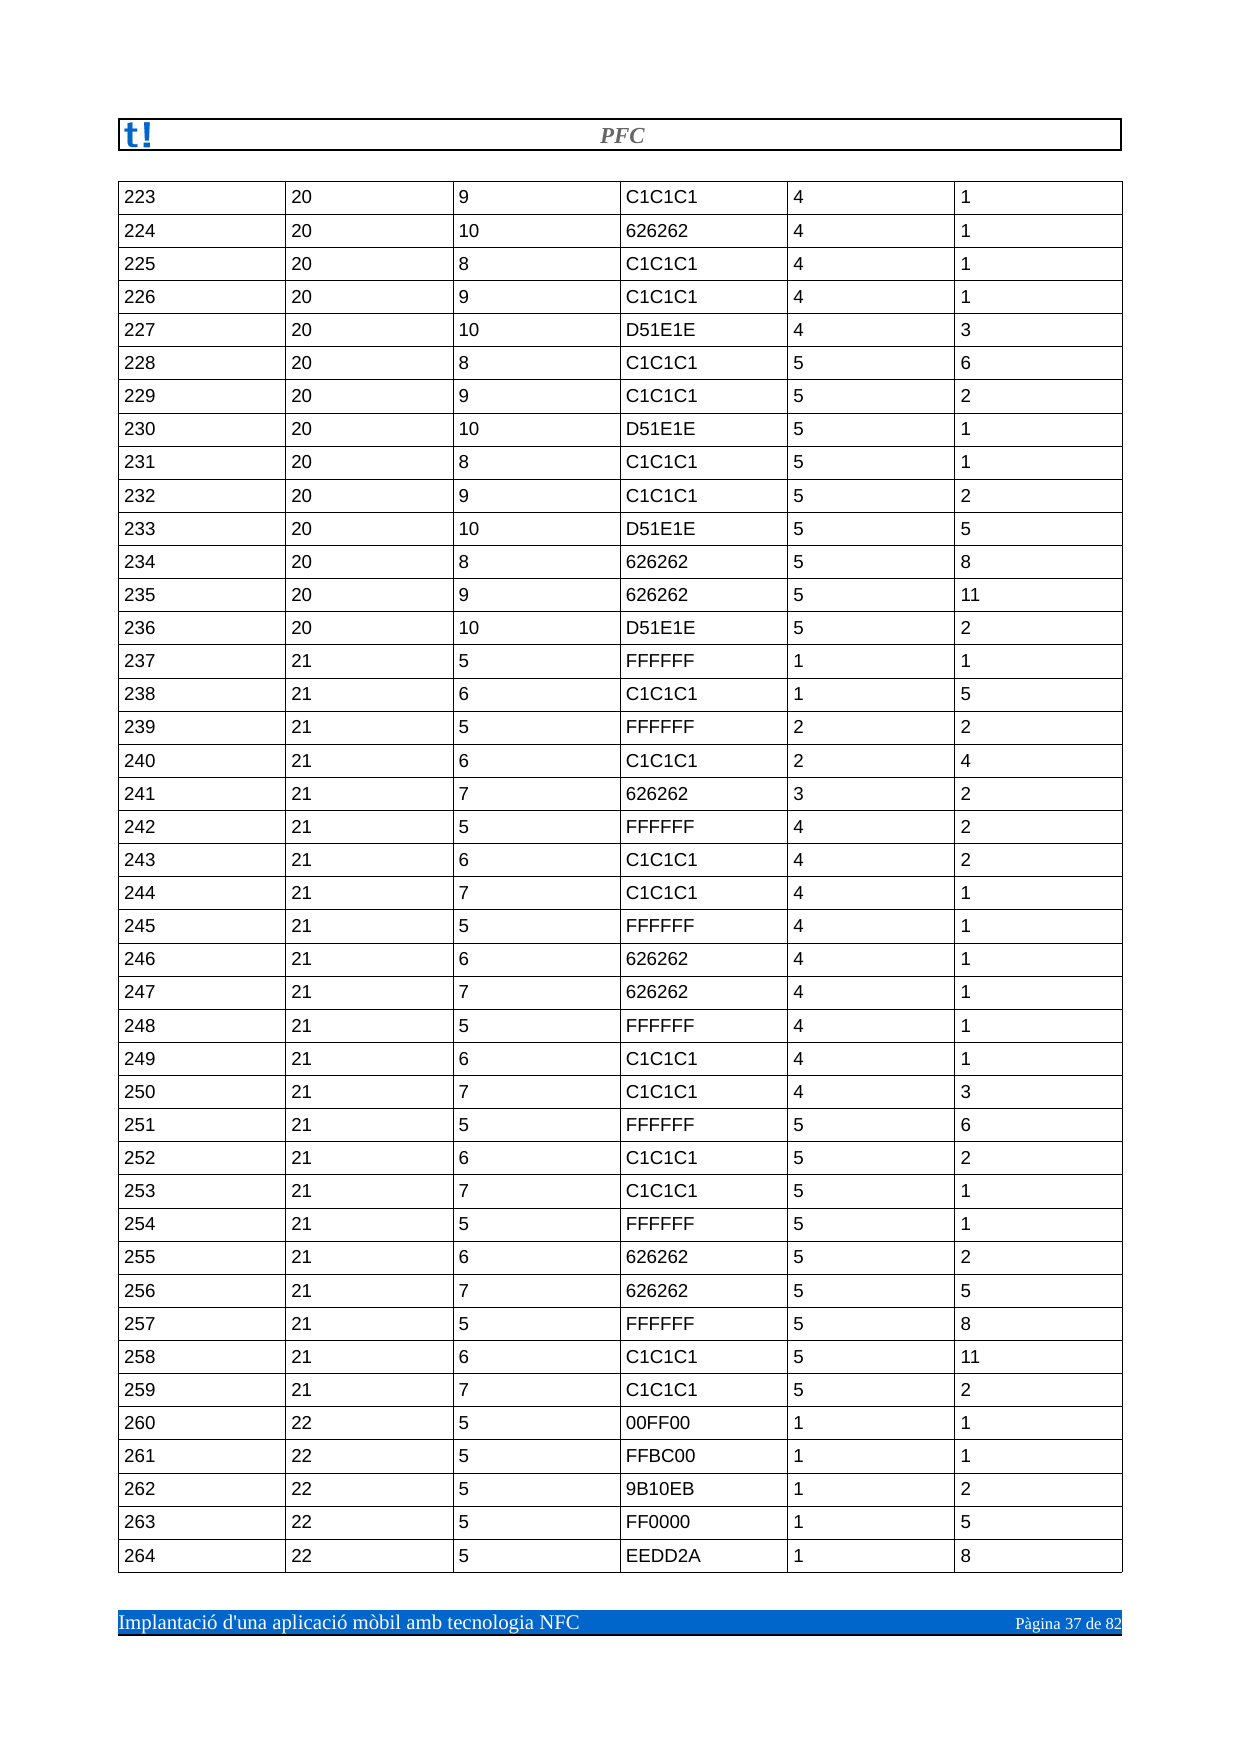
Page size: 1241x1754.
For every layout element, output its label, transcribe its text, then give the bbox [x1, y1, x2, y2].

table_cell 2 [955, 1474, 1122, 1506]
table_cell 20 [286, 215, 453, 247]
table_cell 1 [788, 1540, 954, 1572]
table_cell 1 [955, 1010, 1122, 1042]
table_cell 20 [286, 612, 453, 644]
table_cell 21 [286, 977, 453, 1009]
table_cell 8 [454, 447, 620, 479]
table_cell 21 [286, 679, 453, 711]
table_cell 2 [955, 778, 1122, 810]
table_cell 235 [119, 579, 285, 611]
table_cell 10 [454, 513, 620, 545]
table_cell 20 [286, 447, 453, 479]
table_cell 228 [119, 347, 285, 379]
table_cell 10 [454, 612, 620, 644]
table_cell 22 [286, 1440, 453, 1472]
table_cell 1 [955, 977, 1122, 1009]
table_cell EEDD2A [621, 1540, 787, 1572]
table_cell 5 [788, 1374, 954, 1406]
table_cell 258 [119, 1341, 285, 1373]
table_cell 243 [119, 844, 285, 876]
table_cell 6 [454, 679, 620, 711]
table_cell FF0000 [621, 1507, 787, 1539]
table_cell 223 [119, 182, 285, 214]
table_cell 233 [119, 513, 285, 545]
table_cell 21 [286, 1010, 453, 1042]
table_cell 4 [788, 944, 954, 976]
table_cell 21 [286, 1142, 453, 1174]
table_cell 5 [788, 347, 954, 379]
table_cell 237 [119, 645, 285, 677]
table_cell 8 [955, 1540, 1122, 1572]
table_cell 9 [454, 579, 620, 611]
table_cell 4 [788, 977, 954, 1009]
table_cell 21 [286, 877, 453, 909]
table_cell 1 [788, 645, 954, 677]
table_cell 1 [788, 1474, 954, 1506]
table_cell 21 [286, 910, 453, 942]
table_cell 261 [119, 1440, 285, 1472]
table_cell 4 [788, 215, 954, 247]
table_cell C1C1C1 [621, 380, 787, 412]
table_cell 4 [955, 745, 1122, 777]
table_cell 236 [119, 612, 285, 644]
table_cell C1C1C1 [621, 1043, 787, 1075]
table_cell 20 [286, 480, 453, 512]
table_cell C1C1C1 [621, 877, 787, 909]
table_cell 1 [955, 944, 1122, 976]
table_cell 5 [788, 1242, 954, 1274]
table_cell 21 [286, 1308, 453, 1340]
table_cell 6 [454, 1142, 620, 1174]
table_cell 10 [454, 314, 620, 346]
table_cell 2 [955, 1374, 1122, 1406]
table_cell 4 [788, 811, 954, 843]
table_cell C1C1C1 [621, 679, 787, 711]
table_cell 1 [955, 1407, 1122, 1439]
table_cell C1C1C1 [621, 281, 787, 313]
table_cell 6 [454, 1043, 620, 1075]
table_cell 10 [454, 215, 620, 247]
table_cell 252 [119, 1142, 285, 1174]
table_cell 241 [119, 778, 285, 810]
table_cell 21 [286, 1242, 453, 1274]
table_cell 229 [119, 380, 285, 412]
table_cell 5 [788, 513, 954, 545]
table_cell 6 [454, 745, 620, 777]
table_cell 4 [788, 182, 954, 214]
picture [123, 121, 151, 148]
table_cell 1 [955, 281, 1122, 313]
table_cell 1 [955, 248, 1122, 280]
table_cell 20 [286, 546, 453, 578]
table_cell 253 [119, 1175, 285, 1207]
table_cell 6 [955, 1109, 1122, 1141]
table_cell 5 [454, 1474, 620, 1506]
table_cell 1 [955, 414, 1122, 446]
table_cell D51E1E [621, 513, 787, 545]
table_cell 3 [955, 1076, 1122, 1108]
table_cell 231 [119, 447, 285, 479]
table_cell 00FF00 [621, 1407, 787, 1439]
table_cell 5 [788, 447, 954, 479]
table_cell 5 [788, 380, 954, 412]
table_cell 22 [286, 1507, 453, 1539]
table_cell FFFFFF [621, 910, 787, 942]
table_cell 226 [119, 281, 285, 313]
table_cell C1C1C1 [621, 1374, 787, 1406]
table_cell C1C1C1 [621, 1076, 787, 1108]
table_cell 21 [286, 712, 453, 744]
table_cell 21 [286, 645, 453, 677]
table_cell 234 [119, 546, 285, 578]
table_cell 1 [788, 1440, 954, 1472]
table_cell 255 [119, 1242, 285, 1274]
table_cell C1C1C1 [621, 182, 787, 214]
table_cell 626262 [621, 579, 787, 611]
table_cell 3 [955, 314, 1122, 346]
table_cell 240 [119, 745, 285, 777]
table_cell 230 [119, 414, 285, 446]
table_cell 6 [454, 1341, 620, 1373]
table_cell 7 [454, 778, 620, 810]
table_cell 5 [788, 1209, 954, 1241]
table_cell 2 [955, 612, 1122, 644]
table_cell 7 [454, 1076, 620, 1108]
table_cell 5 [788, 1308, 954, 1340]
table_cell 8 [454, 347, 620, 379]
table_cell 21 [286, 1109, 453, 1141]
table_cell 260 [119, 1407, 285, 1439]
table_cell 21 [286, 1076, 453, 1108]
table_cell 5 [788, 612, 954, 644]
table_cell 5 [454, 1440, 620, 1472]
table_cell FFFFFF [621, 811, 787, 843]
table_cell C1C1C1 [621, 844, 787, 876]
table_cell 6 [454, 844, 620, 876]
table_cell 6 [955, 347, 1122, 379]
table_cell 21 [286, 1275, 453, 1307]
table_cell 8 [454, 546, 620, 578]
table_cell 263 [119, 1507, 285, 1539]
table_cell 2 [788, 745, 954, 777]
table_cell 11 [955, 1341, 1122, 1373]
table_cell 4 [788, 314, 954, 346]
table_cell 20 [286, 579, 453, 611]
table_cell 4 [788, 1043, 954, 1075]
table_cell 626262 [621, 546, 787, 578]
table_cell 21 [286, 811, 453, 843]
table_cell 626262 [621, 215, 787, 247]
table_cell 5 [788, 546, 954, 578]
table_cell FFFFFF [621, 1010, 787, 1042]
table_cell 21 [286, 745, 453, 777]
table_cell 8 [454, 248, 620, 280]
table_cell 4 [788, 1010, 954, 1042]
table_cell 5 [788, 1175, 954, 1207]
table_cell 626262 [621, 778, 787, 810]
table_cell 1 [955, 447, 1122, 479]
table_cell C1C1C1 [621, 1142, 787, 1174]
table_cell 7 [454, 1175, 620, 1207]
table_cell 21 [286, 778, 453, 810]
table_cell 8 [955, 546, 1122, 578]
table_cell C1C1C1 [621, 347, 787, 379]
table_cell 20 [286, 414, 453, 446]
table_cell 2 [955, 380, 1122, 412]
table_cell 262 [119, 1474, 285, 1506]
table_cell 1 [955, 1209, 1122, 1241]
table_cell C1C1C1 [621, 480, 787, 512]
table_cell 5 [454, 1540, 620, 1572]
table_cell 254 [119, 1209, 285, 1241]
table_cell 20 [286, 513, 453, 545]
table_cell 5 [454, 712, 620, 744]
table_cell 248 [119, 1010, 285, 1042]
table_cell 264 [119, 1540, 285, 1572]
table_cell 5 [454, 1209, 620, 1241]
table_cell 21 [286, 1341, 453, 1373]
table_cell 5 [788, 1109, 954, 1141]
table_cell 242 [119, 811, 285, 843]
table_cell 626262 [621, 1242, 787, 1274]
table_cell 21 [286, 1374, 453, 1406]
table_cell 7 [454, 877, 620, 909]
table_cell D51E1E [621, 414, 787, 446]
table_cell 626262 [621, 944, 787, 976]
table_cell 1 [955, 182, 1122, 214]
table_cell 1 [955, 1440, 1122, 1472]
table_cell 21 [286, 844, 453, 876]
table_cell 22 [286, 1540, 453, 1572]
table_cell FFFFFF [621, 1209, 787, 1241]
table_cell 4 [788, 248, 954, 280]
table_cell C1C1C1 [621, 447, 787, 479]
table_cell 1 [788, 679, 954, 711]
table_cell C1C1C1 [621, 745, 787, 777]
table_cell 247 [119, 977, 285, 1009]
table_cell 1 [955, 1043, 1122, 1075]
table_cell 21 [286, 944, 453, 976]
table_cell 5 [788, 1275, 954, 1307]
table_cell 2 [955, 1142, 1122, 1174]
table_cell 9 [454, 380, 620, 412]
table_cell C1C1C1 [621, 248, 787, 280]
table_cell 5 [955, 679, 1122, 711]
table_cell 6 [454, 1242, 620, 1274]
table_cell 9 [454, 480, 620, 512]
table_cell 2 [955, 1242, 1122, 1274]
table_cell 20 [286, 182, 453, 214]
table_cell D51E1E [621, 612, 787, 644]
table_cell C1C1C1 [621, 1175, 787, 1207]
table_cell 246 [119, 944, 285, 976]
table_cell 2 [955, 844, 1122, 876]
table_cell 11 [955, 579, 1122, 611]
table_cell 9 [454, 182, 620, 214]
table_cell 251 [119, 1109, 285, 1141]
table_cell 239 [119, 712, 285, 744]
table_cell 7 [454, 1374, 620, 1406]
table_cell 225 [119, 248, 285, 280]
table_cell 5 [788, 1142, 954, 1174]
table_cell 1 [955, 645, 1122, 677]
table_cell 6 [454, 944, 620, 976]
table_cell 10 [454, 414, 620, 446]
table_cell 22 [286, 1407, 453, 1439]
table_cell 224 [119, 215, 285, 247]
table_cell 4 [788, 877, 954, 909]
table_cell 2 [955, 811, 1122, 843]
table_cell 1 [955, 877, 1122, 909]
table_cell 1 [955, 1175, 1122, 1207]
table_cell 21 [286, 1175, 453, 1207]
table_cell 1 [955, 215, 1122, 247]
table_cell 5 [454, 1308, 620, 1340]
table_cell 249 [119, 1043, 285, 1075]
table_cell 9 [454, 281, 620, 313]
table_cell 5 [454, 1407, 620, 1439]
table_cell D51E1E [621, 314, 787, 346]
table_cell 2 [955, 712, 1122, 744]
table_cell 5 [454, 910, 620, 942]
table_cell 5 [955, 1507, 1122, 1539]
table_cell 244 [119, 877, 285, 909]
table_cell 626262 [621, 1275, 787, 1307]
table_cell 5 [788, 1341, 954, 1373]
table_cell FFFFFF [621, 1308, 787, 1340]
table_cell 20 [286, 347, 453, 379]
table_cell 4 [788, 844, 954, 876]
table_cell 5 [454, 1507, 620, 1539]
table_cell 20 [286, 248, 453, 280]
table_cell 4 [788, 281, 954, 313]
table_cell 20 [286, 314, 453, 346]
table_cell 5 [454, 1109, 620, 1141]
table_cell 5 [955, 513, 1122, 545]
table_cell 4 [788, 910, 954, 942]
table_cell 22 [286, 1474, 453, 1506]
table_cell 256 [119, 1275, 285, 1307]
table_cell 5 [955, 1275, 1122, 1307]
table_cell 1 [788, 1507, 954, 1539]
table_cell 21 [286, 1209, 453, 1241]
table_cell 5 [454, 1010, 620, 1042]
table_cell 20 [286, 281, 453, 313]
table_cell 238 [119, 679, 285, 711]
table_cell 2 [788, 712, 954, 744]
table_cell 3 [788, 778, 954, 810]
table_cell 5 [454, 645, 620, 677]
table_cell 232 [119, 480, 285, 512]
table_cell 20 [286, 380, 453, 412]
table_cell FFFFFF [621, 645, 787, 677]
table_cell 8 [955, 1308, 1122, 1340]
table_cell 5 [788, 579, 954, 611]
table_cell 227 [119, 314, 285, 346]
table_cell 4 [788, 1076, 954, 1108]
table_cell 7 [454, 1275, 620, 1307]
table_cell 1 [955, 910, 1122, 942]
table_cell 21 [286, 1043, 453, 1075]
table_cell 9B10EB [621, 1474, 787, 1506]
table_cell FFFFFF [621, 712, 787, 744]
table_cell 5 [454, 811, 620, 843]
table_cell 1 [788, 1407, 954, 1439]
table_cell 259 [119, 1374, 285, 1406]
table_cell 7 [454, 977, 620, 1009]
table_cell 245 [119, 910, 285, 942]
table_cell 257 [119, 1308, 285, 1340]
table_cell 250 [119, 1076, 285, 1108]
table_cell 5 [788, 480, 954, 512]
table_cell C1C1C1 [621, 1341, 787, 1373]
table_cell FFBC00 [621, 1440, 787, 1472]
table_cell FFFFFF [621, 1109, 787, 1141]
table_cell 626262 [621, 977, 787, 1009]
table_cell 2 [955, 480, 1122, 512]
table_cell 5 [788, 414, 954, 446]
